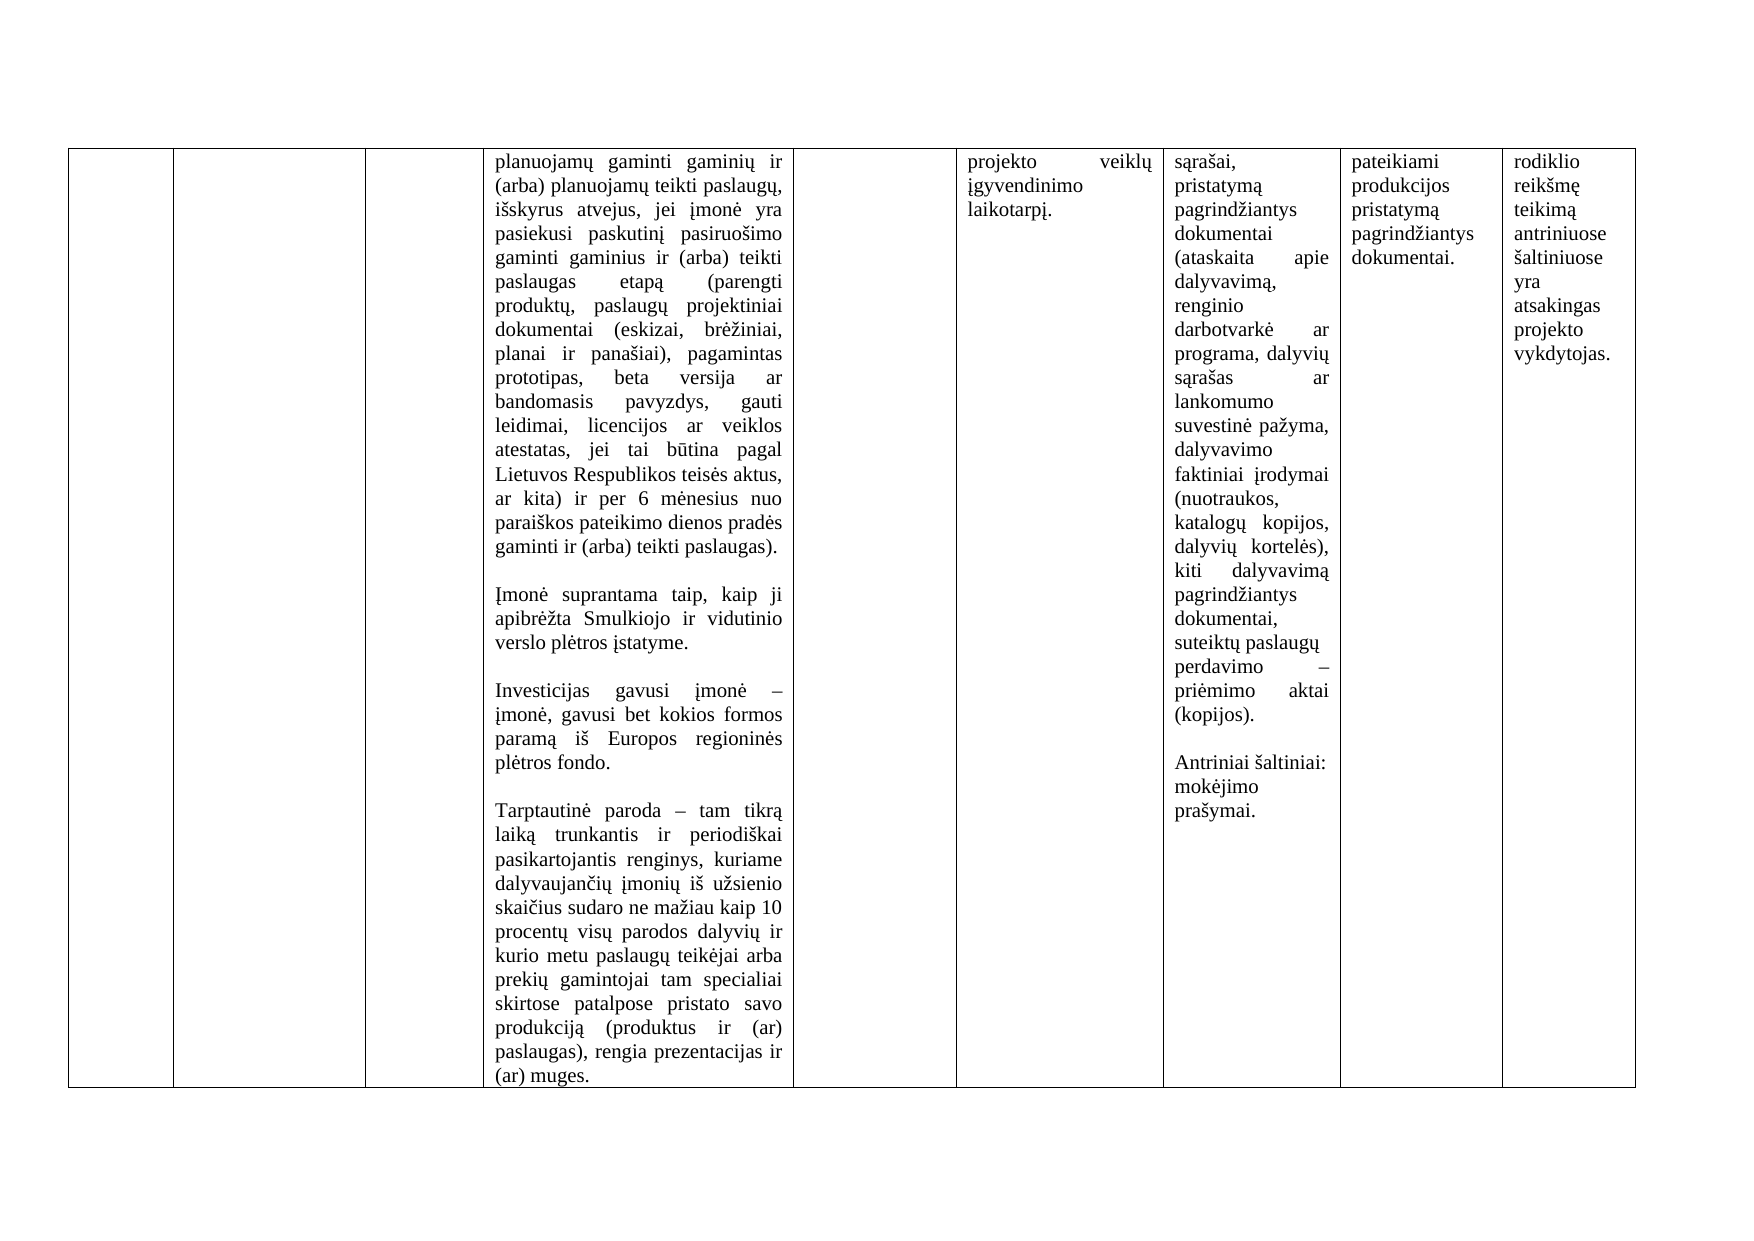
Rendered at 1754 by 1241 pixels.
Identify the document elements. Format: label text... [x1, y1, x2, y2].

table_cell projekto veiklų įgyvendinimo laikotarpį. [957, 149, 1163, 1087]
table_cell sąrašai, pristatymą pagrindžiantys dokumentai (ataskaita apie dalyvavimą, renginio darbotvarkė ar programa, dalyvių sąrašas ar lankomumo suvestinė pažyma, dalyvavimo faktiniai įrodymai (nuotraukos, katalogų kopijos, dalyvių kortelės), kiti dalyvavimą pagrindžiantys dokumentai, suteiktų paslaugų perdavimo –priėmimo aktai (kopijos). Antriniai šaltiniai: mokėjimo prašymai. [1164, 149, 1340, 1087]
table_cell [366, 149, 483, 1087]
table_cell [174, 149, 365, 1087]
table_cell rodiklio reikšmę teikimą antriniuose šaltiniuose yra atsakingas projekto vykdytojas. [1503, 149, 1635, 1087]
table_cell pateikiami produkcijos pristatymą pagrindžiantys dokumentai. [1341, 149, 1502, 1087]
table_cell planuojamų gaminti gaminių ir (arba) planuojamų teikti paslaugų, išskyrus atvejus, jei įmonė yra pasiekusi paskutinį pasiruošimo gaminti gaminius ir (arba) teikti paslaugas etapą (parengti produktų, paslaugų projektiniai dokumentai (eskizai, brėžiniai, planai ir panašiai), pagamintas prototipas, beta versija ar bandomasis pavyzdys, gauti leidimai, licencijos ar veiklos atestatas, jei tai būtina pagal Lietuvos Respublikos teisės aktus, ar kita) ir per 6 mėnesius nuo paraiškos pateikimo dienos pradės gaminti ir (arba) teikti paslaugas). Įmonė suprantama taip, kaip ji apibrėžta Smulkiojo ir vidutinio verslo plėtros įstatyme. Investicijas gavusi įmonė – įmonė, gavusi bet kokios formos paramą iš Europos regioninės plėtros fondo. Tarptautinė paroda – tam tikrą laiką trunkantis ir periodiškai pasikartojantis renginys, kuriame dalyvaujančių įmonių iš užsienio skaičius sudaro ne mažiau kaip 10 procentų visų parodos dalyvių ir kurio metu paslaugų teikėjai arba prekių gamintojai tam specialiai skirtose patalpose pristato savo produkciją (produktus ir (ar) paslaugas), rengia prezentacijas ir (ar) muges. [484, 149, 793, 1087]
table_cell [794, 149, 956, 1087]
table_cell [69, 149, 173, 1087]
